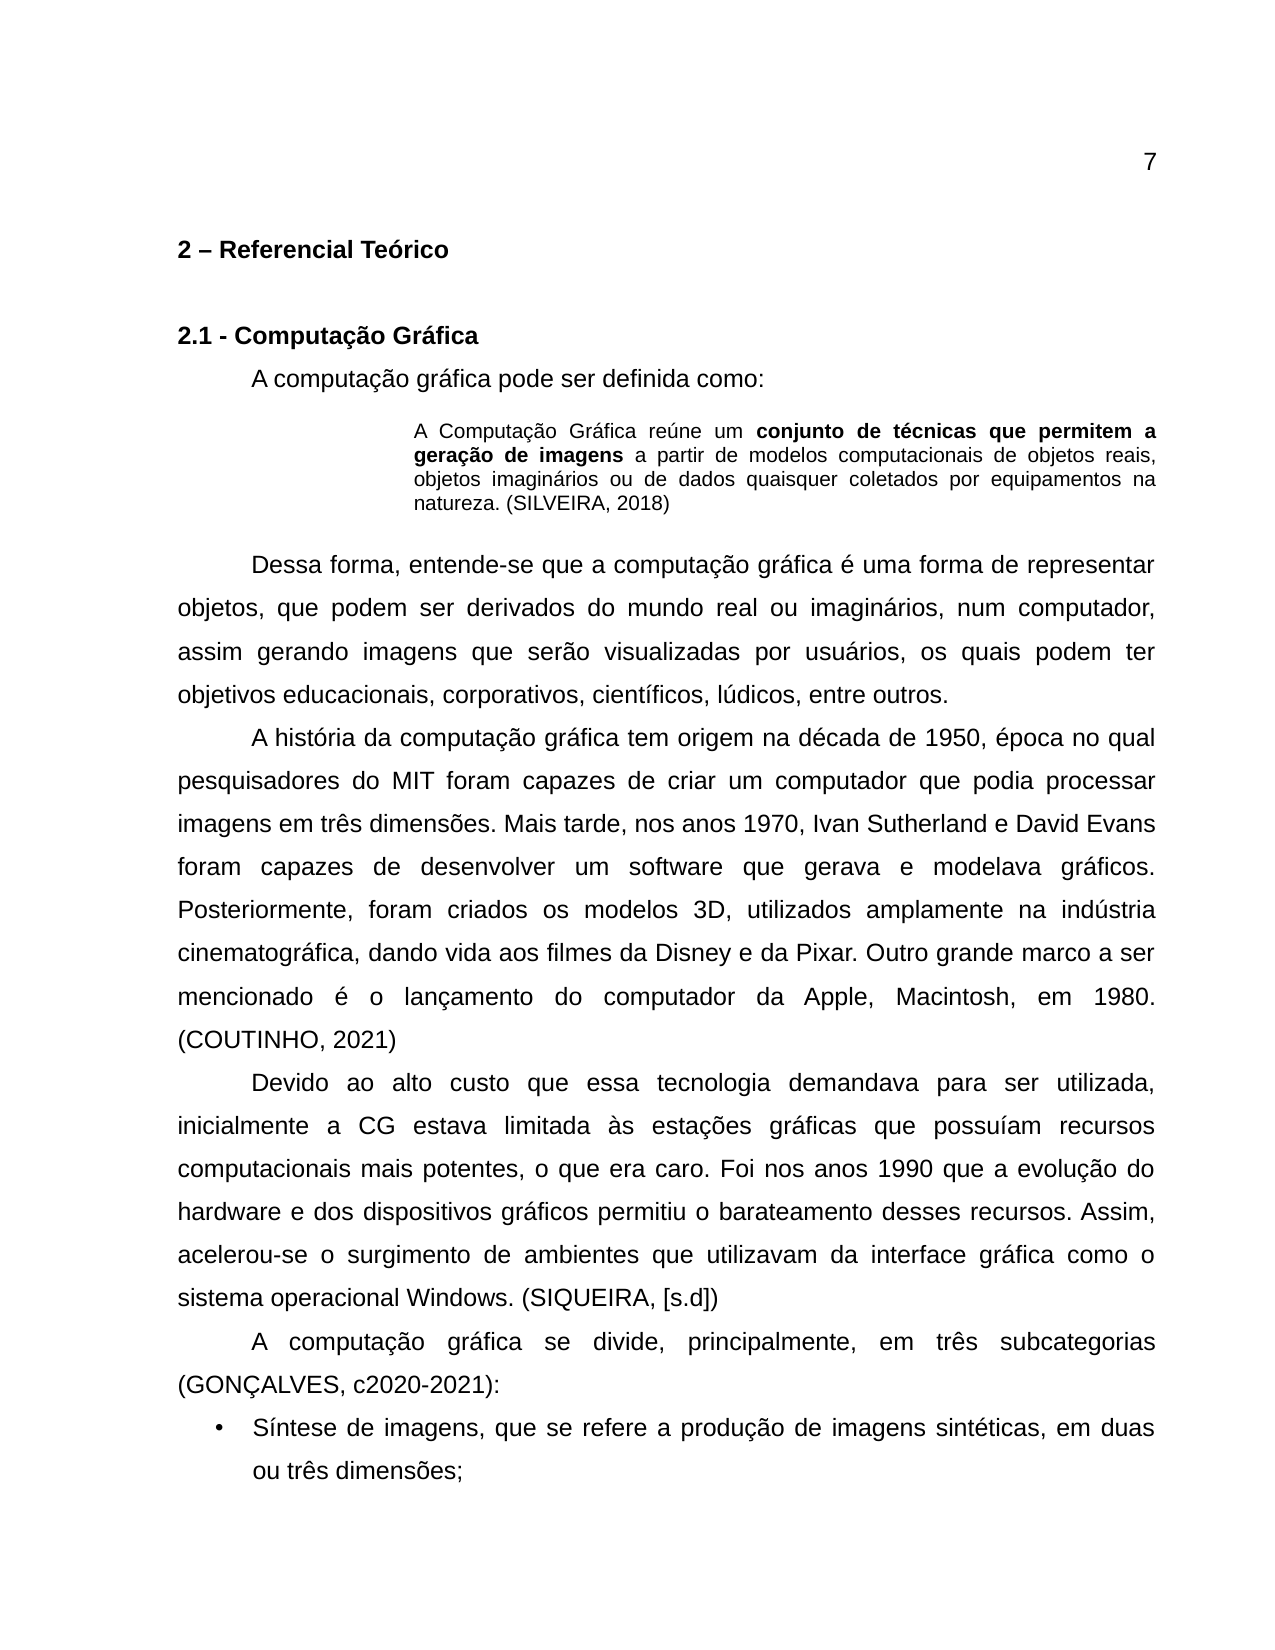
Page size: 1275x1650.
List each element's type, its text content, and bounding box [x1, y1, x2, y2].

text Dessa forma, entende-se que a computação gráfica é uma forma de representar objetos, que podem ser derivados do mundo real ou imaginários, num computador, assim gerando imagens que serão visualizadas por usuários, os quais podem ter objetivos educacionais, corporativos, científicos, lúdicos, entre outros. [177, 550, 1157, 708]
text Devido ao alto custo que essa tecnologia demandava para ser utilizada, inicialmente a CG estava limitada às estações gráficas que possuíam recursos computacionais mais potentes, o que era caro. Foi nos anos 1990 que a evolução do hardware e dos dispositivos gráficos permitiu o barateamento desses recursos. Assim, acelerou-se o surgimento de ambientes que utilizavam da interface gráfica como o sistema operacional Windows. (SIQUEIRA, [s.d]) [177, 1068, 1157, 1312]
subtitle 2 – Referencial Teórico [177, 235, 1157, 263]
subtitle 2.1 - Computação Gráfica [177, 321, 1157, 350]
list Síntese de imagens, que se refere a produção de imagens sintéticas, em duas ou três dimensões; [215, 1413, 1157, 1485]
text A computação gráfica se divide, principalmente, em três subcategorias (GONÇALVES, c2020-2021): [177, 1326, 1157, 1398]
text A computação gráfica pode ser definida como: [177, 364, 1157, 393]
text A história da computação gráfica tem origem na década de 1950, época no qual pesquisadores do MIT foram capazes de criar um computador que podia processar imagens em três dimensões. Mais tarde, nos anos 1970, Ivan Sutherland e David Evans foram capazes de desenvolver um software que gerava e modelava gráficos. Posteriormente, foram criados os modelos 3D, utilizados amplamente na indústria cinematográfica, dando vida aos filmes da Disney e da Pixar. Outro grande marco a ser mencionado é o lançamento do computador da Apple, Macintosh, em 1980. (COUTINHO, 2021) [177, 723, 1157, 1053]
text A Computação Gráfica reúne um conjunto de técnicas que permitem a geração de imagens a partir de modelos computacionais de objetos reais, objetos imaginários ou de dados quaisquer coletados por equipamentos na natureza. (SILVEIRA, 2018) [413, 419, 1157, 515]
